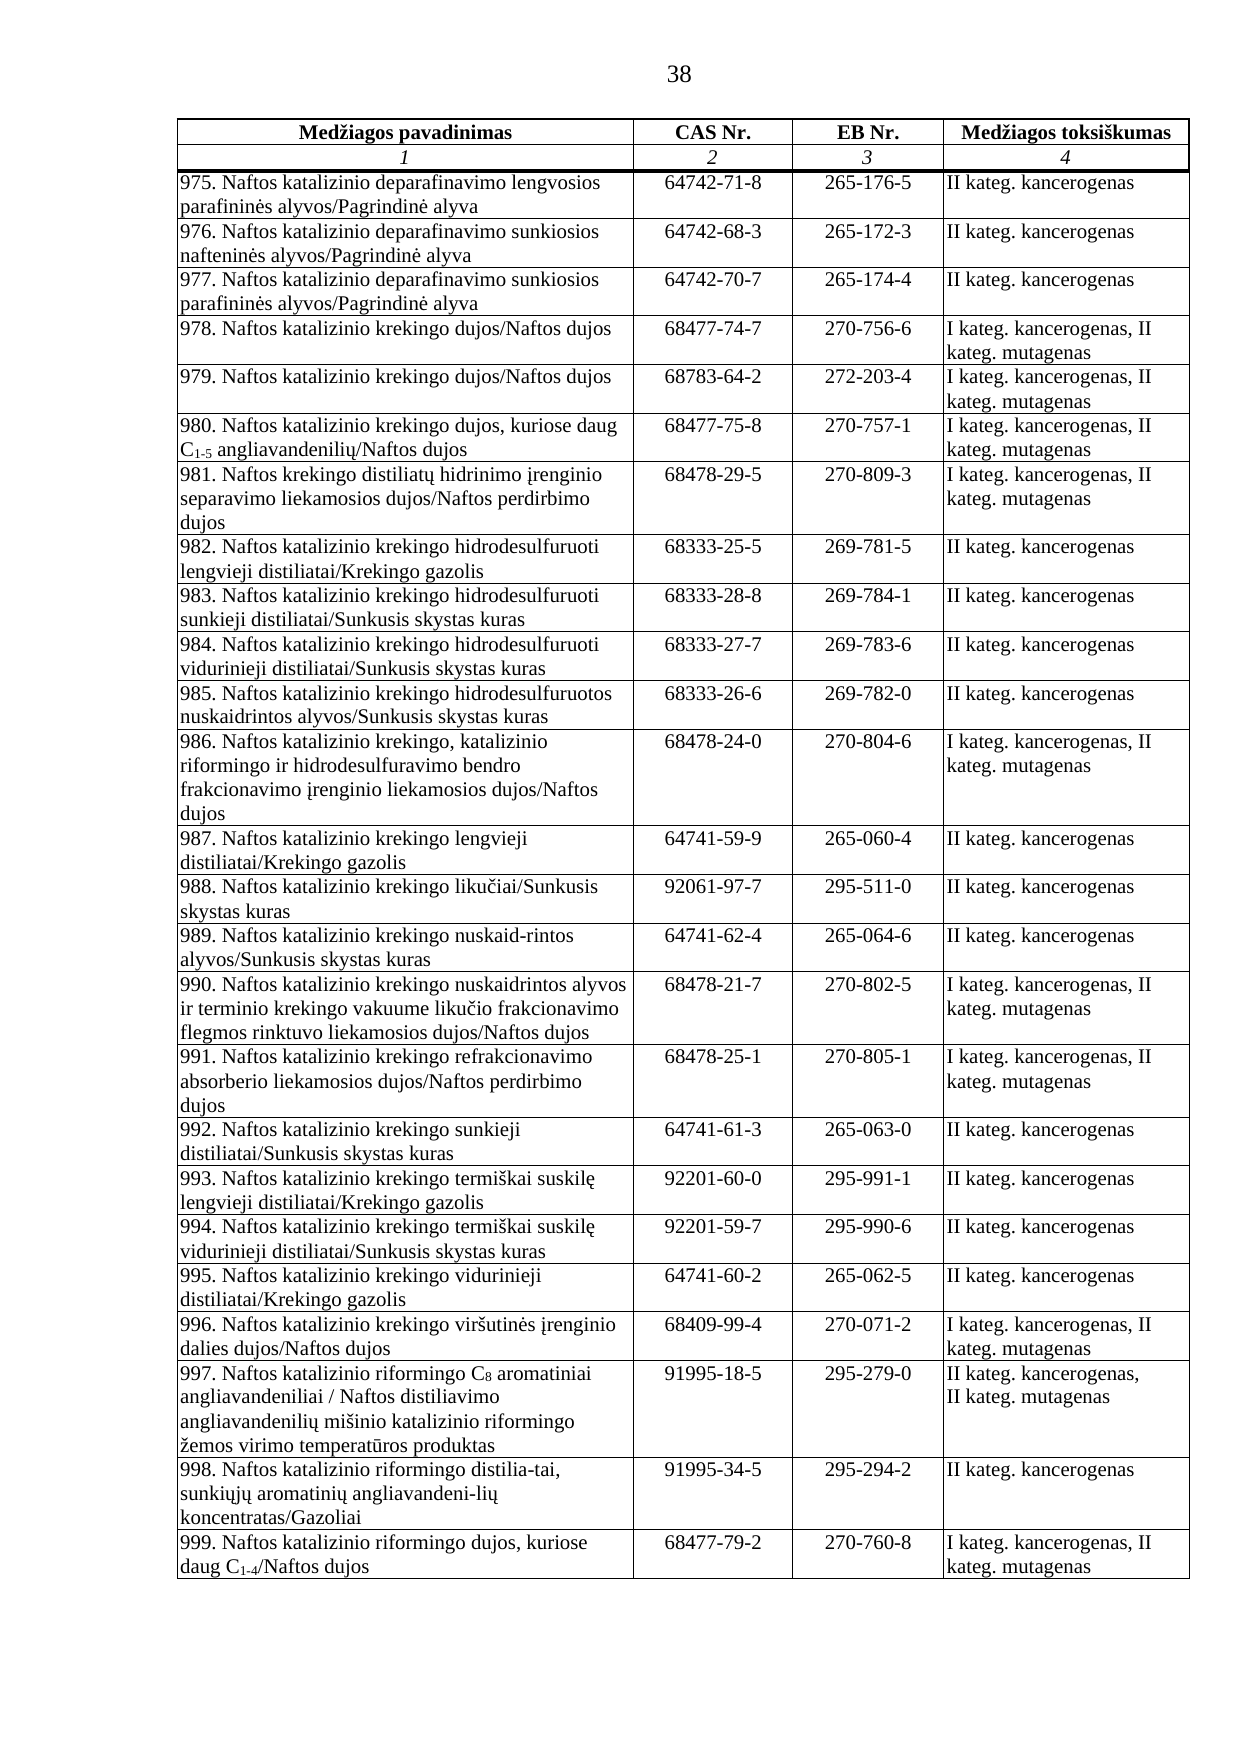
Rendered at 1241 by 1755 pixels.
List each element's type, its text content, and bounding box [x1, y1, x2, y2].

table_cell 68478-29-5 [634, 462, 792, 534]
table_cell I kateg. kancerogenas, II kateg. mutagenas [944, 1312, 1189, 1360]
table_cell I kateg. kancerogenas, II kateg. mutagenas [944, 316, 1189, 364]
table_cell 995. Naftos katalizinio krekingo vidurinieji distiliatai/Krekingo gazolis [178, 1264, 633, 1311]
table_cell 265-176-5 [793, 173, 943, 218]
table_cell 270-802-5 [793, 972, 943, 1044]
table_cell 68477-74-7 [634, 316, 792, 364]
table_cell 1 [178, 145, 633, 169]
table_cell 64742-70-7 [634, 268, 792, 315]
table_cell 68333-25-5 [634, 535, 792, 583]
table_cell 991. Naftos katalizinio krekingo refrakcionavimo absorberio liekamosios dujos/Naftos perdirbimo dujos [178, 1045, 633, 1117]
table_cell 992. Naftos katalizinio krekingo sunkieji distiliatai/Sunkusis skystas kuras [178, 1118, 633, 1165]
table_cell 64741-59-9 [634, 826, 792, 874]
table_cell 92061-97-7 [634, 875, 792, 923]
table_cell 996. Naftos katalizinio krekingo viršutinės įrenginio dalies dujos/Naftos dujos [178, 1312, 633, 1360]
table_cell II kateg. kancerogenas [944, 1166, 1189, 1214]
table_cell II kateg. kancerogenas [944, 268, 1189, 315]
table_cell II kateg. kancerogenas [944, 924, 1189, 971]
table_cell 270-805-1 [793, 1045, 943, 1117]
table_cell 265-174-4 [793, 268, 943, 315]
table_cell I kateg. kancerogenas, II kateg. mutagenas [944, 414, 1189, 461]
table_cell 295-294-2 [793, 1458, 943, 1529]
table_header Medžiagos pavadinimas [178, 120, 633, 144]
table_cell 997. Naftos katalizinio riformingo C8 aromatiniai angliavandeniliai / Naftos distiliavimo angliavandenilių mišinio katalizinio riformingo žemos virimo temperatūros produktas [178, 1361, 633, 1457]
table_cell 265-060-4 [793, 826, 943, 874]
table_cell 270-756-6 [793, 316, 943, 364]
table_cell 987. Naftos katalizinio krekingo lengvieji distiliatai/Krekingo gazolis [178, 826, 633, 874]
table_cell I kateg. kancerogenas, II kateg. mutagenas [944, 972, 1189, 1044]
table_cell I kateg. kancerogenas, II kateg. mutagenas [944, 365, 1189, 413]
table_cell 981. Naftos krekingo distiliatų hidrinimo įrenginio separavimo liekamosios dujos/Naftos perdirbimo dujos [178, 462, 633, 534]
table_cell 985. Naftos katalizinio krekingo hidrodesulfuruotos nuskaidrintos alyvos/Sunkusis skystas kuras [178, 681, 633, 728]
table_cell II kateg. kancerogenas [944, 875, 1189, 923]
table_cell II kateg. kancerogenas [944, 584, 1189, 631]
table_cell 295-990-6 [793, 1215, 943, 1263]
table_cell 64741-61-3 [634, 1118, 792, 1165]
table_cell 68409-99-4 [634, 1312, 792, 1360]
table_cell 92201-59-7 [634, 1215, 792, 1263]
table_header CAS Nr. [634, 120, 792, 144]
table_cell 295-991-1 [793, 1166, 943, 1214]
table_cell 68477-75-8 [634, 414, 792, 461]
table_cell 270-757-1 [793, 414, 943, 461]
table_cell 983. Naftos katalizinio krekingo hidrodesulfuruoti sunkieji distiliatai/Sunkusis skystas kuras [178, 584, 633, 631]
table_cell 977. Naftos katalizinio deparafinavimo sunkiosios parafininės alyvos/Pagrindinė alyva [178, 268, 633, 315]
table_cell 976. Naftos katalizinio deparafinavimo sunkiosios nafteninės alyvos/Pagrindinė alyva [178, 219, 633, 267]
table_cell II kateg. kancerogenas [944, 1458, 1189, 1529]
table_cell 270-760-8 [793, 1530, 943, 1578]
table_cell II kateg. kancerogenas [944, 826, 1189, 874]
table_cell 988. Naftos katalizinio krekingo likučiai/Sunkusis skystas kuras [178, 875, 633, 923]
table_cell 68333-28-8 [634, 584, 792, 631]
table_cell 270-071-2 [793, 1312, 943, 1360]
table_cell 269-781-5 [793, 535, 943, 583]
table_cell 994. Naftos katalizinio krekingo termiškai suskilę vidurinieji distiliatai/Sunkusis skystas kuras [178, 1215, 633, 1263]
table_cell II kateg. kancerogenas [944, 681, 1189, 728]
table_cell 979. Naftos katalizinio krekingo dujos/Naftos dujos [178, 365, 633, 413]
table_cell 270-804-6 [793, 730, 943, 825]
table_cell 2 [634, 145, 792, 169]
table_cell II kateg. kancerogenas, II kateg. mutagenas [944, 1361, 1189, 1457]
table_cell 68783-64-2 [634, 365, 792, 413]
table_cell 265-172-3 [793, 219, 943, 267]
table_cell 998. Naftos katalizinio riformingo distilia-tai, sunkiųjų aromatinių angliavandeni-lių koncentratas/Gazoliai [178, 1458, 633, 1529]
table_cell 68478-21-7 [634, 972, 792, 1044]
table_cell II kateg. kancerogenas [944, 535, 1189, 583]
table_cell I kateg. kancerogenas, II kateg. mutagenas [944, 730, 1189, 825]
table_cell 265-064-6 [793, 924, 943, 971]
table_cell 295-511-0 [793, 875, 943, 923]
table_cell 64741-62-4 [634, 924, 792, 971]
table_cell 975. Naftos katalizinio deparafinavimo lengvosios parafininės alyvos/Pagrindinė alyva [178, 173, 633, 218]
table_cell 4 [944, 145, 1188, 169]
table_cell 68478-25-1 [634, 1045, 792, 1117]
table_cell I kateg. kancerogenas, II kateg. mutagenas [944, 462, 1189, 534]
table_cell 993. Naftos katalizinio krekingo termiškai suskilę lengvieji distiliatai/Krekingo gazolis [178, 1166, 633, 1214]
table_cell 978. Naftos katalizinio krekingo dujos/Naftos dujos [178, 316, 633, 364]
table_cell 92201-60-0 [634, 1166, 792, 1214]
table_cell II kateg. kancerogenas [944, 173, 1189, 218]
table_cell 990. Naftos katalizinio krekingo nuskaidrintos alyvos ir terminio krekingo vakuume likučio frakcionavimo flegmos rinktuvo liekamosios dujos/Naftos dujos [178, 972, 633, 1044]
table_cell 989. Naftos katalizinio krekingo nuskaid-rintos alyvos/Sunkusis skystas kuras [178, 924, 633, 971]
table_header Medžiagos toksiškumas [944, 120, 1188, 144]
table_cell 91995-18-5 [634, 1361, 792, 1457]
table_cell II kateg. kancerogenas [944, 1264, 1189, 1311]
table_cell II kateg. kancerogenas [944, 219, 1189, 267]
table_cell 269-782-0 [793, 681, 943, 728]
table_cell 984. Naftos katalizinio krekingo hidrodesulfuruoti vidurinieji distiliatai/Sunkusis skystas kuras [178, 632, 633, 680]
table_cell 64742-68-3 [634, 219, 792, 267]
table_cell 265-062-5 [793, 1264, 943, 1311]
table_cell 272-203-4 [793, 365, 943, 413]
table_cell 270-809-3 [793, 462, 943, 534]
table_cell II kateg. kancerogenas [944, 1215, 1189, 1263]
table_cell 3 [793, 145, 943, 169]
table_header EB Nr. [793, 120, 943, 144]
table_cell 986. Naftos katalizinio krekingo, katalizinio riformingo ir hidrodesulfuravimo bendro frakcionavimo įrenginio liekamosios dujos/Naftos dujos [178, 730, 633, 825]
table_cell 999. Naftos katalizinio riformingo dujos, kuriose daug C1-4/Naftos dujos [178, 1530, 633, 1578]
table_cell 980. Naftos katalizinio krekingo dujos, kuriose daug C1-5 angliavandenilių/Naftos dujos [178, 414, 633, 461]
table_cell 68333-26-6 [634, 681, 792, 728]
table_cell 295-279-0 [793, 1361, 943, 1457]
table_cell 68478-24-0 [634, 730, 792, 825]
table_cell II kateg. kancerogenas [944, 632, 1189, 680]
table_cell II kateg. kancerogenas [944, 1118, 1189, 1165]
table_cell 982. Naftos katalizinio krekingo hidrodesulfuruoti lengvieji distiliatai/Krekingo gazolis [178, 535, 633, 583]
table_cell 64742-71-8 [634, 173, 792, 218]
table_cell 68477-79-2 [634, 1530, 792, 1578]
table_cell 265-063-0 [793, 1118, 943, 1165]
table_cell 269-784-1 [793, 584, 943, 631]
table_cell I kateg. kancerogenas, II kateg. mutagenas [944, 1045, 1189, 1117]
table_cell 64741-60-2 [634, 1264, 792, 1311]
table_cell 68333-27-7 [634, 632, 792, 680]
table_cell I kateg. kancerogenas, II kateg. mutagenas [944, 1530, 1189, 1578]
table_cell 269-783-6 [793, 632, 943, 680]
table_cell 91995-34-5 [634, 1458, 792, 1529]
